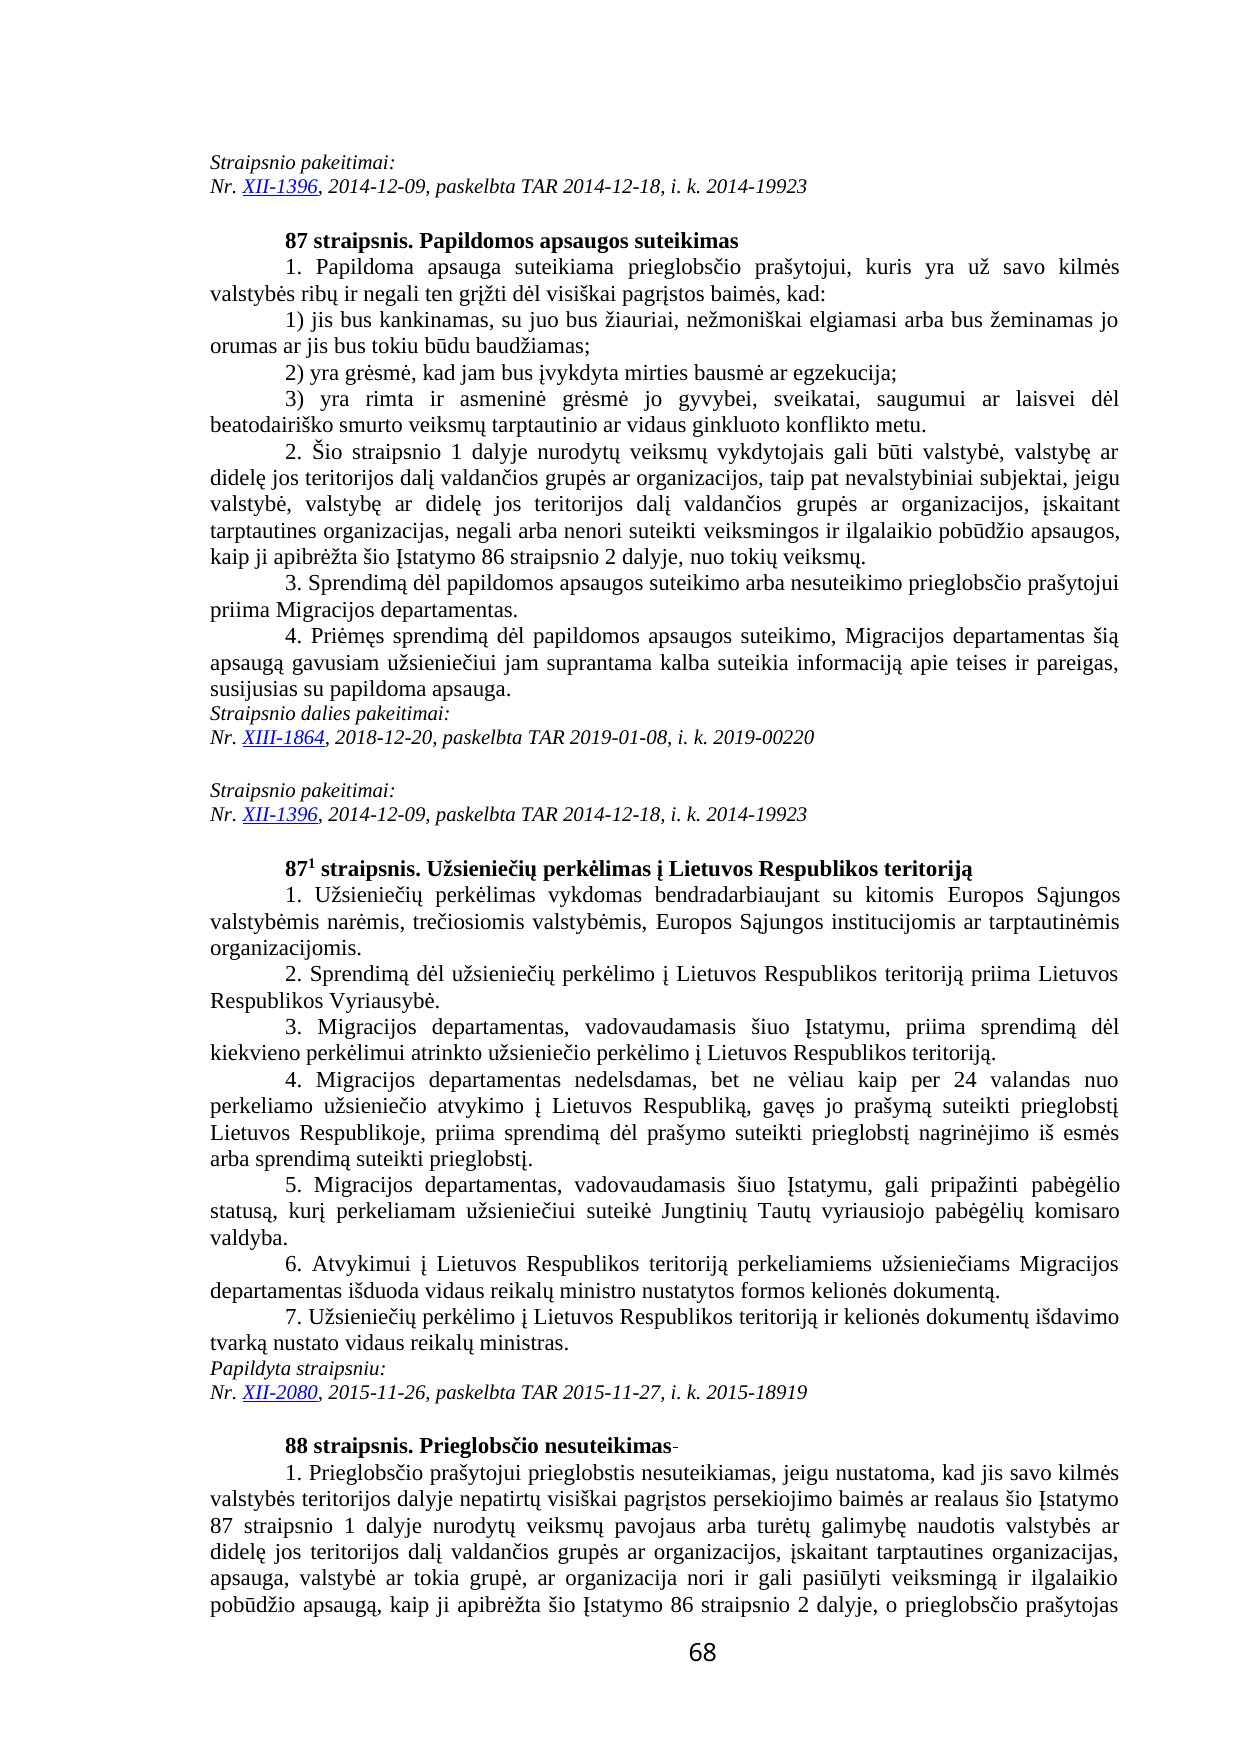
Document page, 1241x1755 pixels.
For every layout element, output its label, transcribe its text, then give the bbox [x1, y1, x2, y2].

text 4. Migracijos departamentas nedelsdamas, bet ne vėliau kaip per 24 valandas nuo perkeliamo užsieniečio atvykimo į Lietuvos Respubliką, gavęs jo prašymą suteikti prieglobstį Lietuvos Respublikoje, priima sprendimą dėl prašymo suteikti prieglobstį nagrinėjimo iš esmės arba sprendimą suteikti prieglobstį. [210, 1066, 1120, 1171]
text Nr. XII-1396, 2014-12-09, paskelbta TAR 2014-12-18, i. k. 2014-19923 [210, 174, 1120, 198]
text 2. Sprendimą dėl užsieniečių perkėlimo į Lietuvos Respublikos teritoriją priima Lietuvos Respublikos Vyriausybė. [210, 960, 1120, 1013]
text 3. Sprendimą dėl papildomos apsaugos suteikimo arba nesuteikimo prieglobsčio prašytojui priima Migracijos departamentas. [210, 569, 1120, 622]
text 1) jis bus kankinamas, su juo bus žiauriai, nežmoniškai elgiamasi arba bus žeminamas jo orumas ar jis bus tokiu būdu baudžiamas; [210, 306, 1120, 359]
text 871 straipsnis. Užsieniečių perkėlimas į Lietuvos Respublikos teritoriją [210, 855, 1120, 881]
text Nr. XII-2080, 2015-11-26, paskelbta TAR 2015-11-27, i. k. 2015-18919 [210, 1380, 1120, 1404]
text Nr. XII-1396, 2014-12-09, paskelbta TAR 2014-12-18, i. k. 2014-19923 [210, 802, 1120, 826]
text Straipsnio pakeitimai: [210, 150, 1120, 174]
text 87 straipsnis. Papildomos apsaugos suteikimas [210, 227, 1120, 253]
text 2. Šio straipsnio 1 dalyje nurodytų veiksmų vykdytojais gali būti valstybė, valstybę ar didelę jos teritorijos dalį valdančios grupės ar organizacijos, taip pat nevalstybiniai subjektai, jeigu valstybė, valstybę ar didelę jos teritorijos dalį valdančios grupės ar organizacijos, įskaitant tarptautines organizacijas, negali arba nenori suteikti veiksmingos ir ilgalaikio pobūdžio apsaugos, kaip ji apibrėžta šio Įstatymo 86 straipsnio 2 dalyje, nuo tokių veiksmų. [210, 438, 1120, 569]
text 3. Migracijos departamentas, vadovaudamasis šiuo Įstatymu, priima sprendimą dėl kiekvieno perkėlimui atrinkto užsieniečio perkėlimo į Lietuvos Respublikos teritoriją. [210, 1013, 1120, 1066]
text Papildyta straipsniu: [210, 1356, 1120, 1380]
text 6. Atvykimui į Lietuvos Respublikos teritoriją perkeliamiems užsieniečiams Migracijos departamentas išduoda vidaus reikalų ministro nustatytos formos kelionės dokumentą. [210, 1250, 1120, 1303]
text 1. Prieglobsčio prašytojui prieglobstis nesuteikiamas, jeigu nustatoma, kad jis savo kilmės valstybės teritorijos dalyje nepatirtų visiškai pagrįstos persekiojimo baimės ar realaus šio Įstatymo 87 straipsnio 1 dalyje nurodytų veiksmų pavojaus arba turėtų galimybę naudotis valstybės ar didelę jos teritorijos dalį valdančios grupės ar organizacijos, įskaitant tarptautines organizacijas, apsauga, valstybė ar tokia grupė, ar organizacija nori ir gali pasiūlyti veiksmingą ir ilgalaikio pobūdžio apsaugą, kaip ji apibrėžta šio Įstatymo 86 straipsnio 2 dalyje, o prieglobsčio prašytojas [210, 1459, 1120, 1617]
text 3) yra rimta ir asmeninė grėsmė jo gyvybei, sveikatai, saugumui ar laisvei dėl beatodairiško smurto veiksmų tarptautinio ar vidaus ginkluoto konflikto metu. [210, 385, 1120, 438]
text 88 straipsnis. Prieglobsčio nesuteikimas [210, 1433, 1120, 1459]
text 1. Papildoma apsauga suteikiama prieglobsčio prašytojui, kuris yra už savo kilmės valstybės ribų ir negali ten grįžti dėl visiškai pagrįstos baimės, kad: [210, 253, 1120, 306]
text 5. Migracijos departamentas, vadovaudamasis šiuo Įstatymu, gali pripažinti pabėgėlio statusą, kurį perkeliamam užsieniečiui suteikė Jungtinių Tautų vyriausiojo pabėgėlių komisaro valdyba. [210, 1171, 1120, 1250]
text 4. Priėmęs sprendimą dėl papildomos apsaugos suteikimo, Migracijos departamentas šią apsaugą gavusiam užsieniečiui jam suprantama kalba suteikia informaciją apie teises ir pareigas, susijusias su papildoma apsauga. [210, 622, 1120, 701]
text Straipsnio dalies pakeitimai: [210, 701, 1120, 725]
text Straipsnio pakeitimai: [210, 778, 1120, 802]
text 2) yra grėsmė, kad jam bus įvykdyta mirties bausmė ar egzekucija; [210, 359, 1120, 385]
text 1. Užsieniečių perkėlimas vykdomas bendradarbiaujant su kitomis Europos Sąjungos valstybėmis narėmis, trečiosiomis valstybėmis, Europos Sąjungos institucijomis ar tarptautinėmis organizacijomis. [210, 881, 1120, 960]
text Nr. XIII-1864, 2018-12-20, paskelbta TAR 2019-01-08, i. k. 2019-00220 [210, 725, 1120, 749]
text 7. Užsieniečių perkėlimo į Lietuvos Respublikos teritoriją ir kelionės dokumentų išdavimo tvarką nustato vidaus reikalų ministras. [210, 1303, 1120, 1356]
